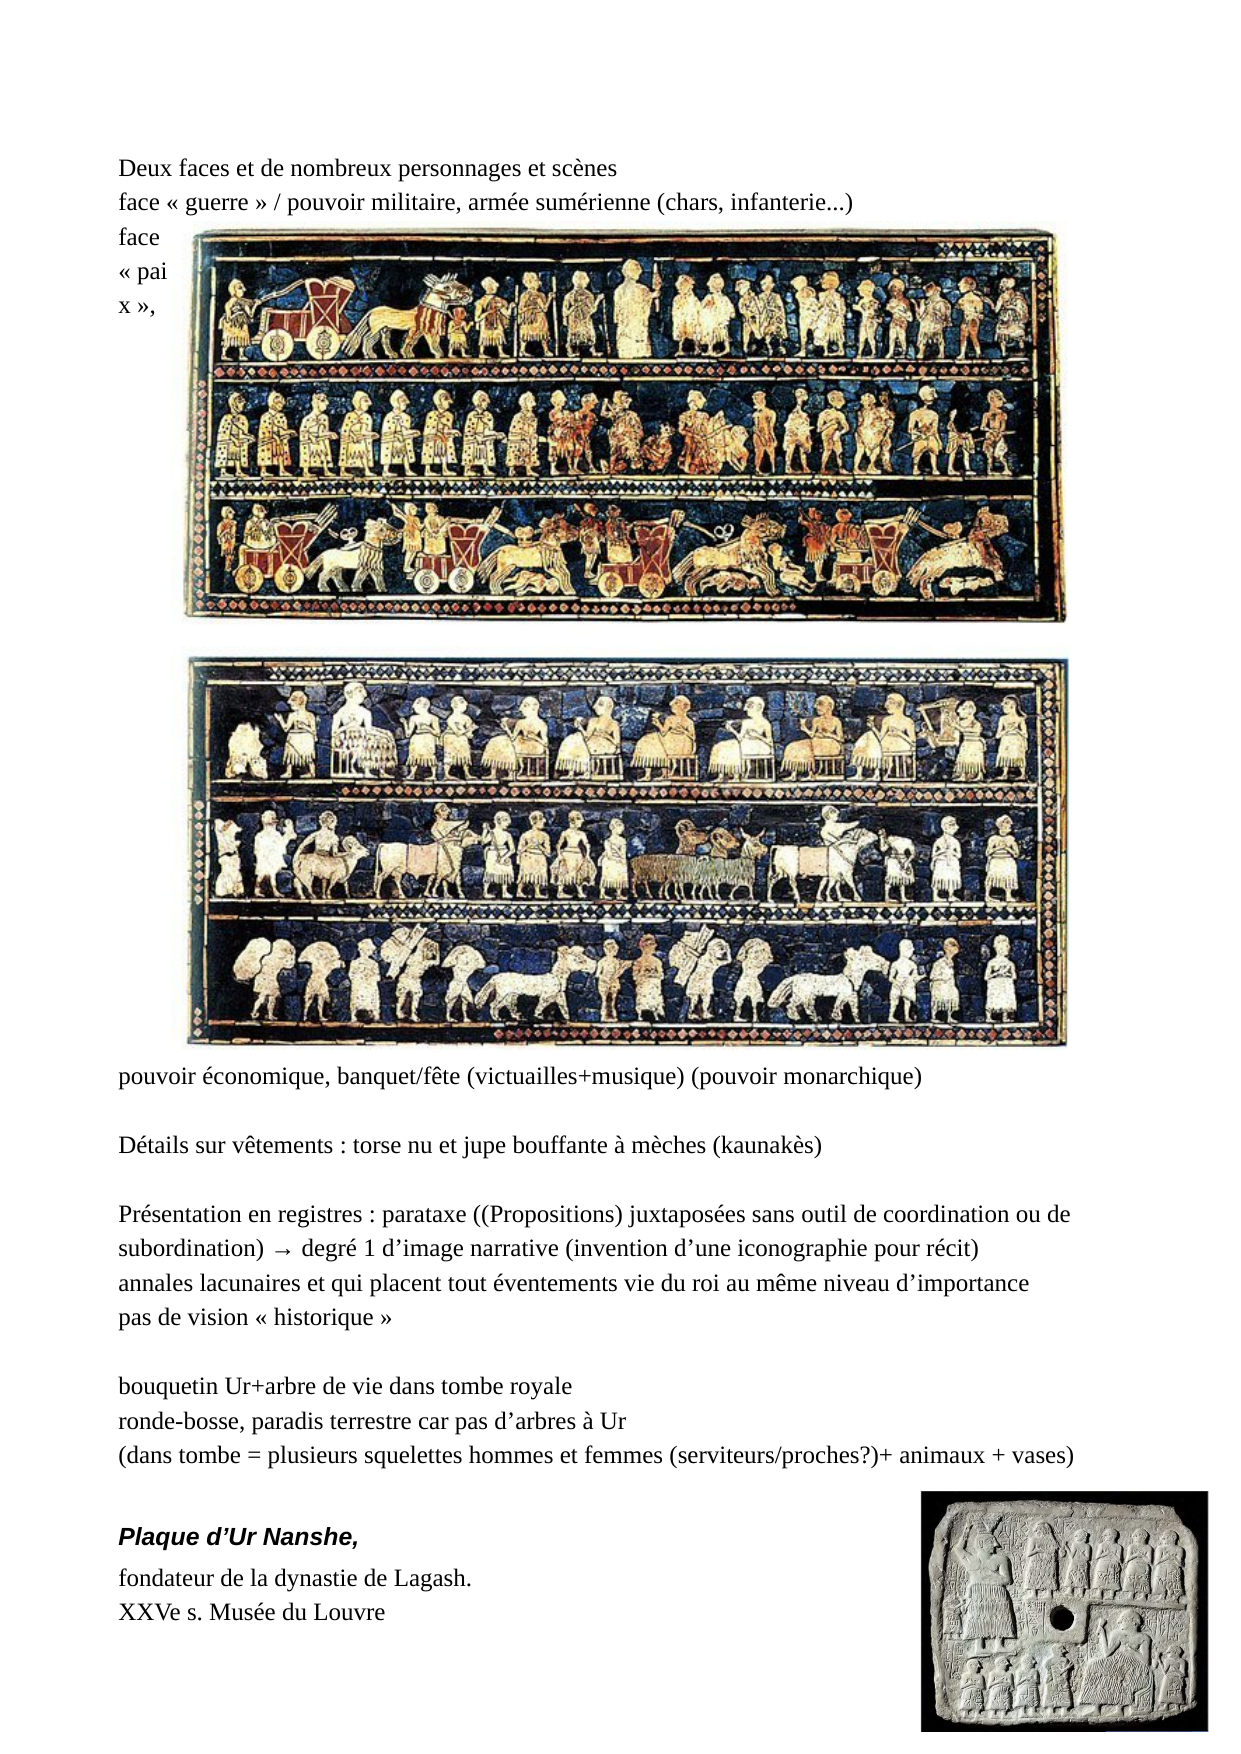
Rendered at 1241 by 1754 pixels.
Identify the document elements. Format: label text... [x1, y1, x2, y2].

text Présentation en registres : parataxe ((Propositions) juxtaposées sans outil de coordination ou de subordination) → degré 1 d’image narrative (invention d’une iconographie pour récit) [118, 1199, 1122, 1262]
text fondateur de la dynastie de Lagash. [118, 1563, 920, 1591]
text bouquetin Ur+arbre de vie dans tombe royale [118, 1371, 1122, 1400]
text Détails sur vêtements : torse nu et jupe bouffante à mèches (kaunakès) [118, 1130, 1122, 1159]
text pas de vision « historique » [118, 1302, 1122, 1331]
subtitle Plaque d’Ur Nanshe, [118, 1522, 920, 1550]
picture [920, 1491, 1209, 1732]
text Deux faces et de nombreux personnages et scènes [118, 153, 1122, 181]
text ronde-bosse, paradis terrestre car pas d’arbres à Ur [118, 1406, 1122, 1434]
picture [171, 221, 1070, 1061]
text face « paix », pouvoir économique, banquet/fête (victuailles+musique) (pouvoir monarchique) [118, 1061, 1122, 1090]
text face « guerre » / pouvoir militaire, armée sumérienne (chars, infanterie...) [118, 187, 1122, 216]
text (dans tombe = plusieurs squelettes hommes et femmes (serviteurs/proches?)+ animaux + vases) [118, 1440, 1122, 1469]
text XXVe s. Musée du Louvre [118, 1597, 920, 1626]
text annales lacunaires et qui placent tout éventements vie du roi au même niveau d’importance [118, 1268, 1122, 1297]
